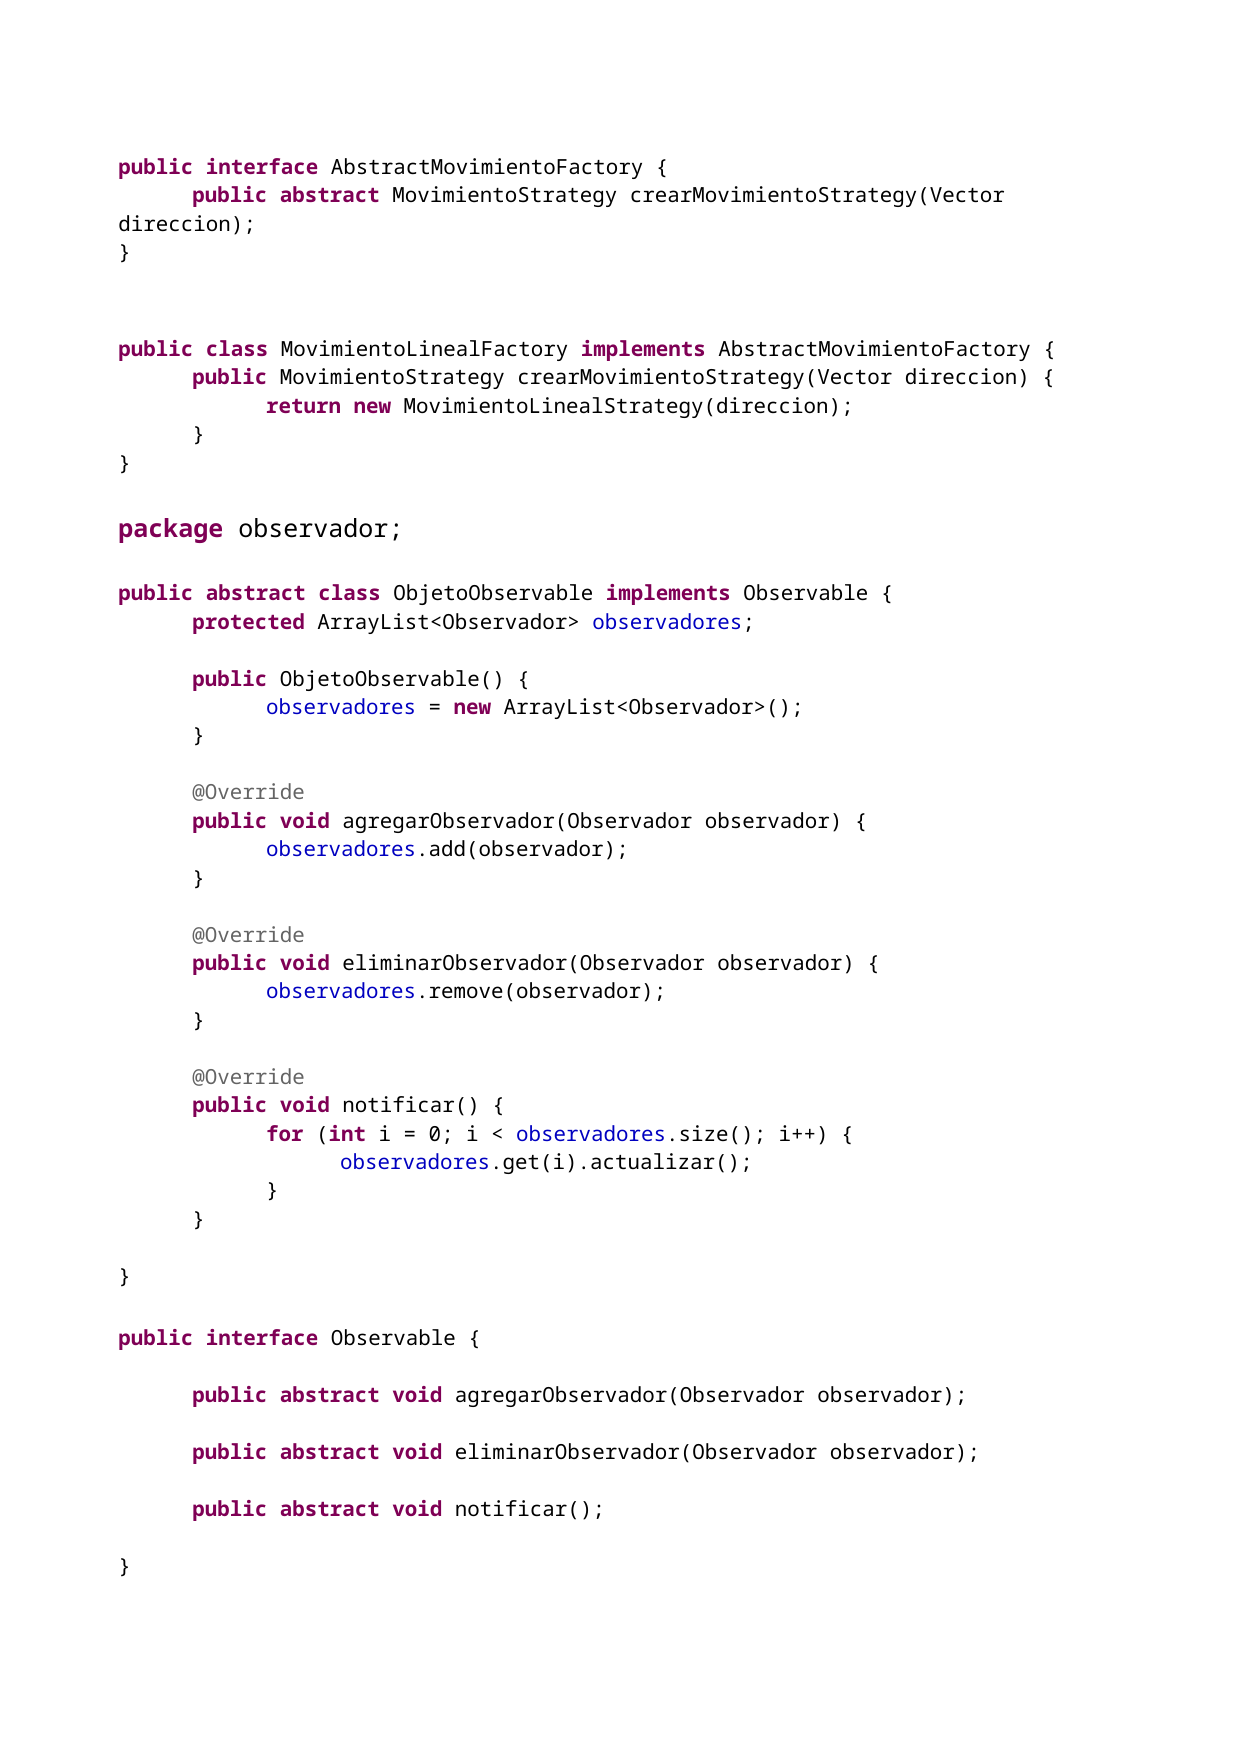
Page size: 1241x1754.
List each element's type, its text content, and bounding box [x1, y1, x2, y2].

text } [118, 1005, 1122, 1033]
text } [118, 448, 1122, 476]
text public class MovimientoLinealFactory implements AbstractMovimientoFactory { [118, 334, 1122, 362]
text public abstract void eliminarObservador(Observador observador); [118, 1437, 1122, 1466]
text protected ArrayList<Observador> observadores; [118, 607, 1122, 635]
text @Override [118, 1062, 1122, 1090]
text @Override [118, 777, 1122, 806]
text public ObjetoObservable() { [118, 664, 1122, 692]
text public abstract class ObjetoObservable implements Observable { [118, 578, 1122, 607]
text public interface AbstractMovimientoFactory { [118, 152, 1122, 181]
text } [118, 721, 1122, 749]
text } [118, 1204, 1122, 1232]
text public void agregarObservador(Observador observador) { [118, 806, 1122, 834]
text } [118, 237, 1122, 266]
text } [118, 863, 1122, 891]
text public abstract void agregarObservador(Observador observador); [118, 1380, 1122, 1409]
text observadores = new ArrayList<Observador>(); [118, 692, 1122, 721]
text } [118, 1261, 1122, 1289]
text } [118, 1551, 1122, 1579]
text public void notificar() { [118, 1090, 1122, 1119]
text } [118, 1176, 1122, 1204]
text public abstract MovimientoStrategy crearMovimientoStrategy(Vector direccion); [118, 181, 1122, 237]
text package observador; [118, 510, 1122, 544]
text observadores.add(observador); [118, 834, 1122, 863]
text } [118, 419, 1122, 448]
text observadores.get(i).actualizar(); [118, 1147, 1122, 1176]
text public MovimientoStrategy crearMovimientoStrategy(Vector direccion) { [118, 362, 1122, 391]
text observadores.remove(observador); [118, 977, 1122, 1005]
text public interface Observable { [118, 1323, 1122, 1352]
text public abstract void notificar(); [118, 1494, 1122, 1522]
text return new MovimientoLinealStrategy(direccion); [118, 391, 1122, 419]
text for (int i = 0; i < observadores.size(); i++) { [118, 1119, 1122, 1147]
text @Override [118, 920, 1122, 948]
text public void eliminarObservador(Observador observador) { [118, 948, 1122, 977]
